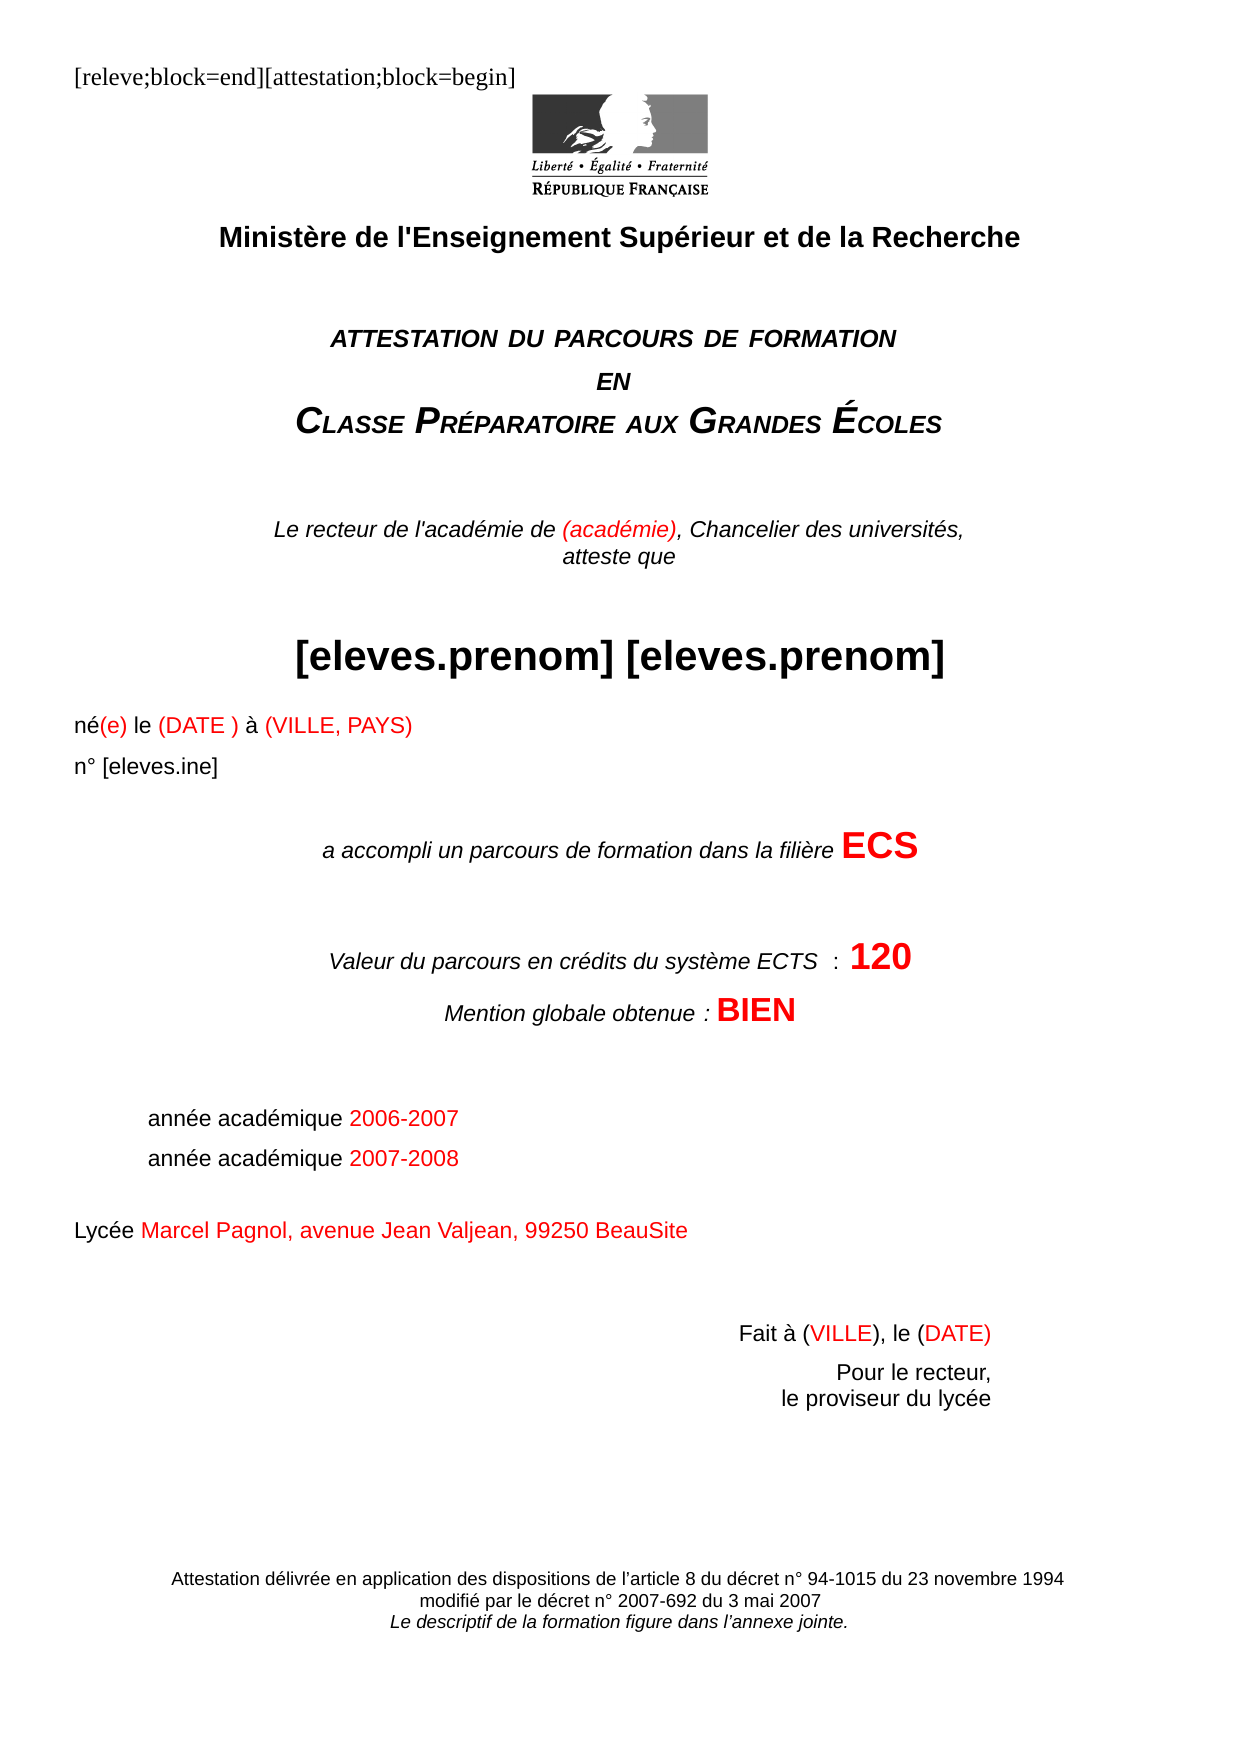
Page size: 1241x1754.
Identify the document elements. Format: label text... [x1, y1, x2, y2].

text Le descriptif de la formation figure dans l’annexe jointe. [74, 1611, 1166, 1633]
text année académique 2006-2007 [74, 1103, 1166, 1131]
text Attestation délivrée en application des dispositions de l’article 8 du décret n° 94-1015 du 23 novembre 1994 modifié par le décret n° 2007-692 du 3 mai 2007 [74, 1568, 1166, 1611]
text Ministère de l'Enseignement Supérieur et de la Recherche [74, 220, 1166, 253]
text Le recteur de l'académie de (académie), Chancelier des universités, atteste que [74, 516, 1166, 569]
text Mention globale obtenue : BIEN [74, 990, 1166, 1028]
text le proviseur du lycée [74, 1385, 991, 1412]
text Valeur du parcours en crédits du système ECTS : 120 [74, 934, 1166, 977]
text [releve;block=end][attestation;block=begin] [74, 62, 1166, 91]
text année académique 2007-2008 [74, 1144, 1166, 1172]
text n° [eleves.ine] [74, 751, 1166, 779]
picture [531, 92, 709, 197]
text né(e) le (DATE ) à (VILLE, PAYS) [74, 711, 1166, 739]
text Fait à (VILLE), le (DATE) [74, 1318, 991, 1347]
text a accompli un parcours de formation dans la filière ECS [74, 823, 1166, 866]
text Pour le recteur, [74, 1359, 991, 1385]
subtitle [eleves.prenom] [eleves.prenom] [74, 631, 1166, 679]
text Lycée Marcel Pagnol, avenue Jean Valjean, 99250 BeauSite [74, 1216, 1166, 1243]
subtitle attestation du parcours de formation en Classe Préparatoire aux Grandes Écoles [74, 312, 1166, 441]
